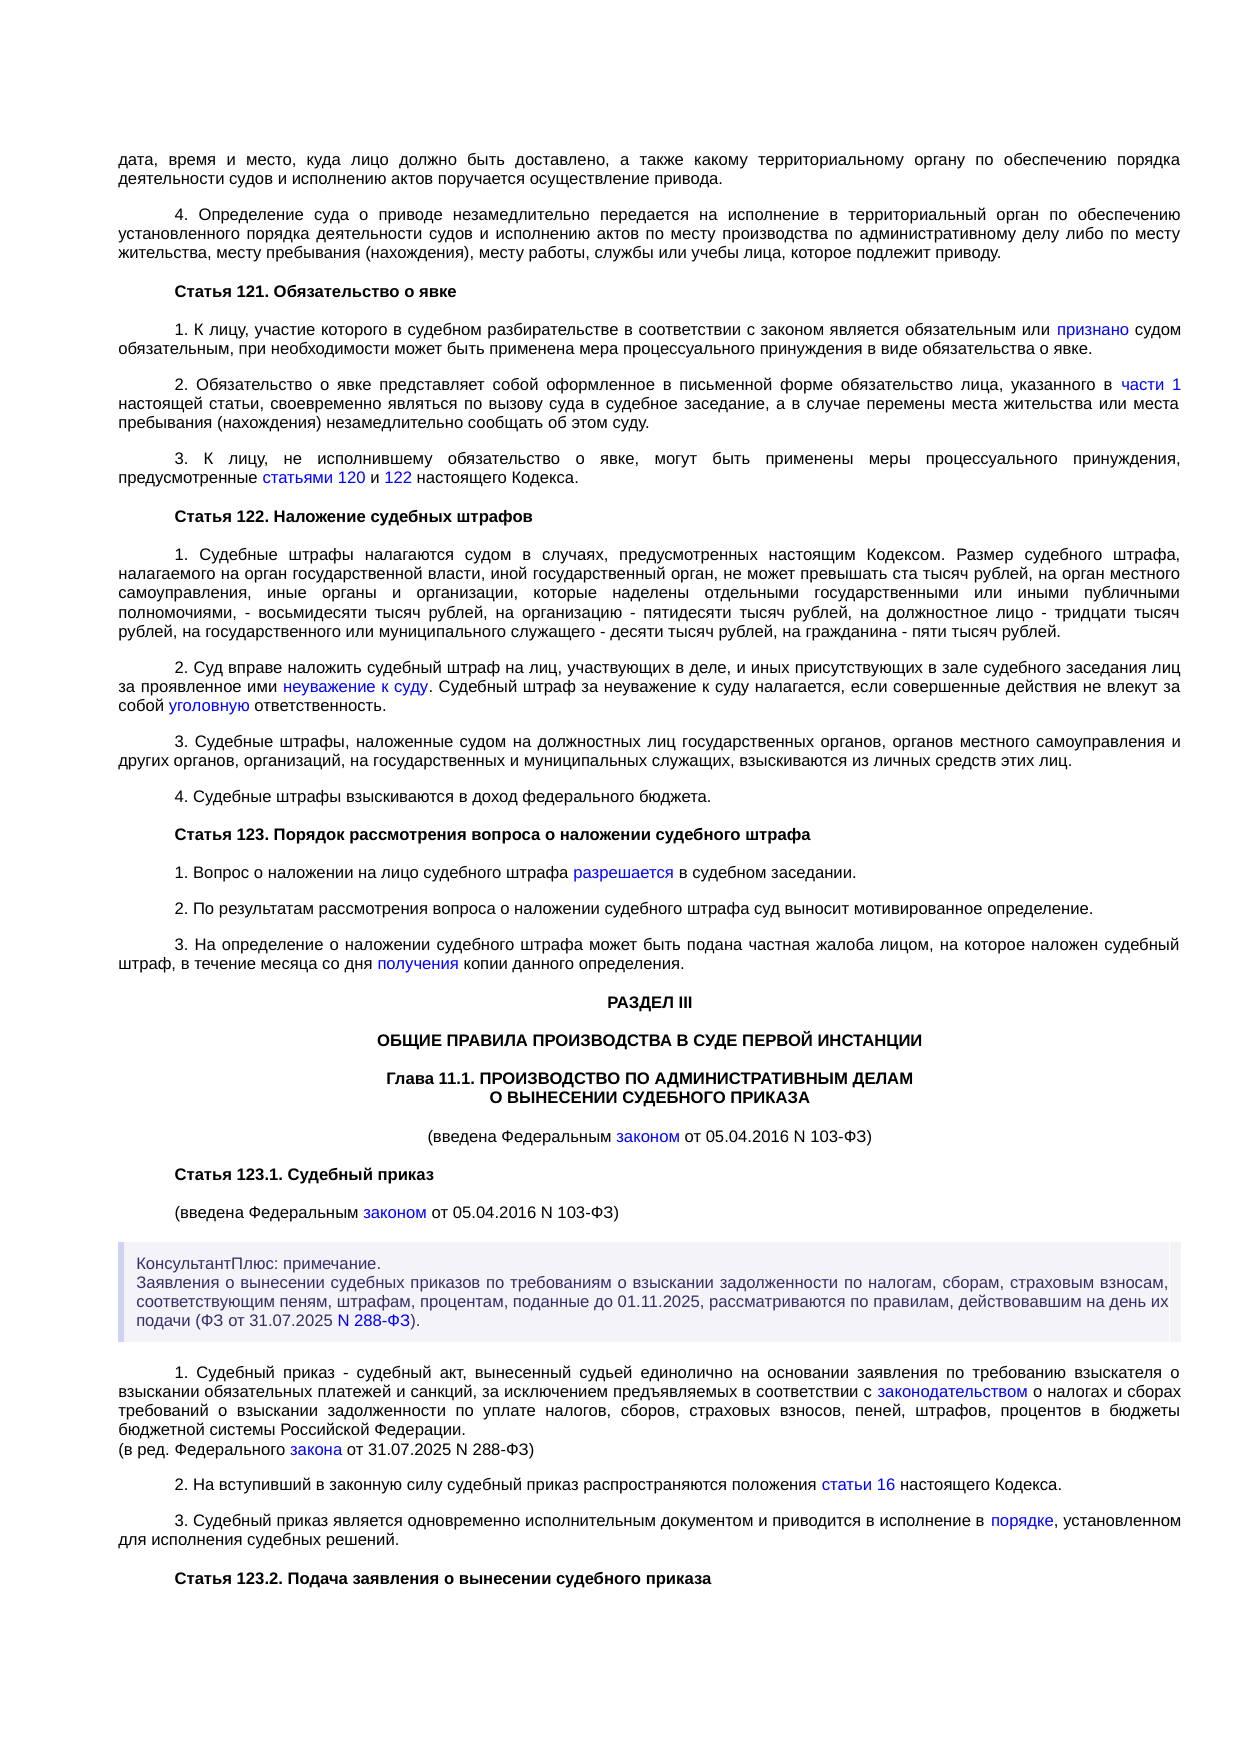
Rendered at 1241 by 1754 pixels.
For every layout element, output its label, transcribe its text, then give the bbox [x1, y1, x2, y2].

text дата, время и место, куда лицо должно быть доставлено, а также какому территориальному органу по обеспечению порядка деятельности судов и исполнению актов поручается осуществление привода. [118, 150, 1181, 188]
subtitle Статья 123.1. Судебный приказ [118, 1165, 1181, 1184]
text 2. Суд вправе наложить судебный штраф на лиц, участвующих в деле, и иных присутствующих в зале судебного заседания лиц за проявленное ими неуважение к суду. Судебный штраф за неуважение к суду налагается, если совершенные действия не влекут за собой уголовную ответственность. [118, 657, 1181, 715]
text 4. Судебные штрафы взыскиваются в доход федерального бюджета. [118, 787, 1181, 806]
text 3. На определение о наложении судебного штрафа может быть подана частная жалоба лицом, на которое наложен судебный штраф, в течение месяца со дня получения копии данного определения. [118, 935, 1181, 973]
text 3. К лицу, не исполнившему обязательство о явке, могут быть применены меры процессуального принуждения, предусмотренные статьями 120 и 122 настоящего Кодекса. [118, 449, 1181, 487]
text 2. По результатам рассмотрения вопроса о наложении судебного штрафа суд выносит мотивированное определение. [118, 899, 1181, 918]
text (введена Федеральным законом от 05.04.2016 N 103-ФЗ) [118, 1203, 1181, 1222]
text 2. На вступивший в законную силу судебный приказ распространяются положения статьи 16 настоящего Кодекса. [118, 1475, 1181, 1494]
text 1. Судебный приказ - судебный акт, вынесенный судьей единолично на основании заявления по требованию взыскателя о взыскании обязательных платежей и санкций, за исключением предъявляемых в соответствии с законодательством о налогах и сборах требований о взыскании задолженности по уплате налогов, сборов, страховых взносов, пеней, штрафов, процентов в бюджеты бюджетной системы Российской Федерации. [118, 1363, 1181, 1439]
text О ВЫНЕСЕНИИ СУДЕБНОГО ПРИКАЗА [118, 1088, 1181, 1107]
text 3. Судебные штрафы, наложенные судом на должностных лиц государственных органов, органов местного самоуправления и других органов, организаций, на государственных и муниципальных служащих, взыскиваются из личных средств этих лиц. [118, 732, 1181, 770]
subtitle Статья 122. Наложение судебных штрафов [118, 507, 1181, 526]
text 4. Определение суда о приводе незамедлительно передается на исполнение в территориальный орган по обеспечению установленного порядка деятельности судов и исполнению актов по месту производства по административному делу либо по месту жительства, месту пребывания (нахождения), месту работы, службы или учебы лица, которое подлежит приводу. [118, 205, 1181, 262]
text (в ред. Федерального закона от 31.07.2025 N 288-ФЗ) [118, 1439, 1181, 1458]
text ОБЩИЕ ПРАВИЛА ПРОИЗВОДСТВА В СУДЕ ПЕРВОЙ ИНСТАНЦИИ [118, 1031, 1181, 1050]
table_header [118, 1242, 124, 1342]
text 1. Судебные штрафы налагаются судом в случаях, предусмотренных настоящим Кодексом. Размер судебного штрафа, налагаемого на орган государственной власти, иной государственный орган, не может превышать ста тысяч рублей, на орган местного самоуправления, иные органы и организации, которые наделены отдельными государственными или иными публичными полномочиями, - восьмидесяти тысяч рублей, на организацию - пятидесяти тысяч рублей, на должностное лицо - тридцати тысяч рублей, на государственного или муниципального служащего - десяти тысяч рублей, на гражданина - пяти тысяч рублей. [118, 545, 1181, 641]
text 3. Судебный приказ является одновременно исполнительным документом и приводится в исполнение в порядке, установленном для исполнения судебных решений. [118, 1511, 1181, 1549]
subtitle Статья 123. Порядок рассмотрения вопроса о наложении судебного штрафа [118, 825, 1181, 844]
text 1. К лицу, участие которого в судебном разбирательстве в соответствии с законом является обязательным или признано судом обязательным, при необходимости может быть применена мера процессуального принуждения в виде обязательства о явке. [118, 320, 1181, 358]
text (введена Федеральным законом от 05.04.2016 N 103-ФЗ) [118, 1127, 1181, 1146]
text 1. Вопрос о наложении на лицо судебного штрафа разрешается в судебном заседании. [118, 863, 1181, 882]
subtitle РАЗДЕЛ III [118, 992, 1181, 1012]
table_header [1170, 1242, 1181, 1342]
text 2. Обязательство о явке представляет собой оформленное в письменной форме обязательство лица, указанного в части 1 настоящей статьи, своевременно являться по вызову суда в судебное заседание, а в случае перемены места жительства или места пребывания (нахождения) незамедлительно сообщать об этом суду. [118, 375, 1181, 432]
subtitle Глава 11.1. ПРОИЗВОДСТВО ПО АДМИНИСТРАТИВНЫМ ДЕЛАМ [118, 1069, 1181, 1088]
table_header КонсультантПлюс: примечание. Заявления о вынесении судебных приказов по требованиям о взыскании задолженности по налогам, сборам, страховым взносам, соответствующим пеням, штрафам, процентам, поданные до 01.11.2025, рассматриваются по правилам, действовавшим на день их подачи (ФЗ от 31.07.2025 N 288-ФЗ). [136, 1242, 1169, 1342]
subtitle Статья 123.2. Подача заявления о вынесении судебного приказа [118, 1568, 1181, 1588]
subtitle Статья 121. Обязательство о явке [118, 282, 1181, 301]
table_header [124, 1242, 136, 1342]
